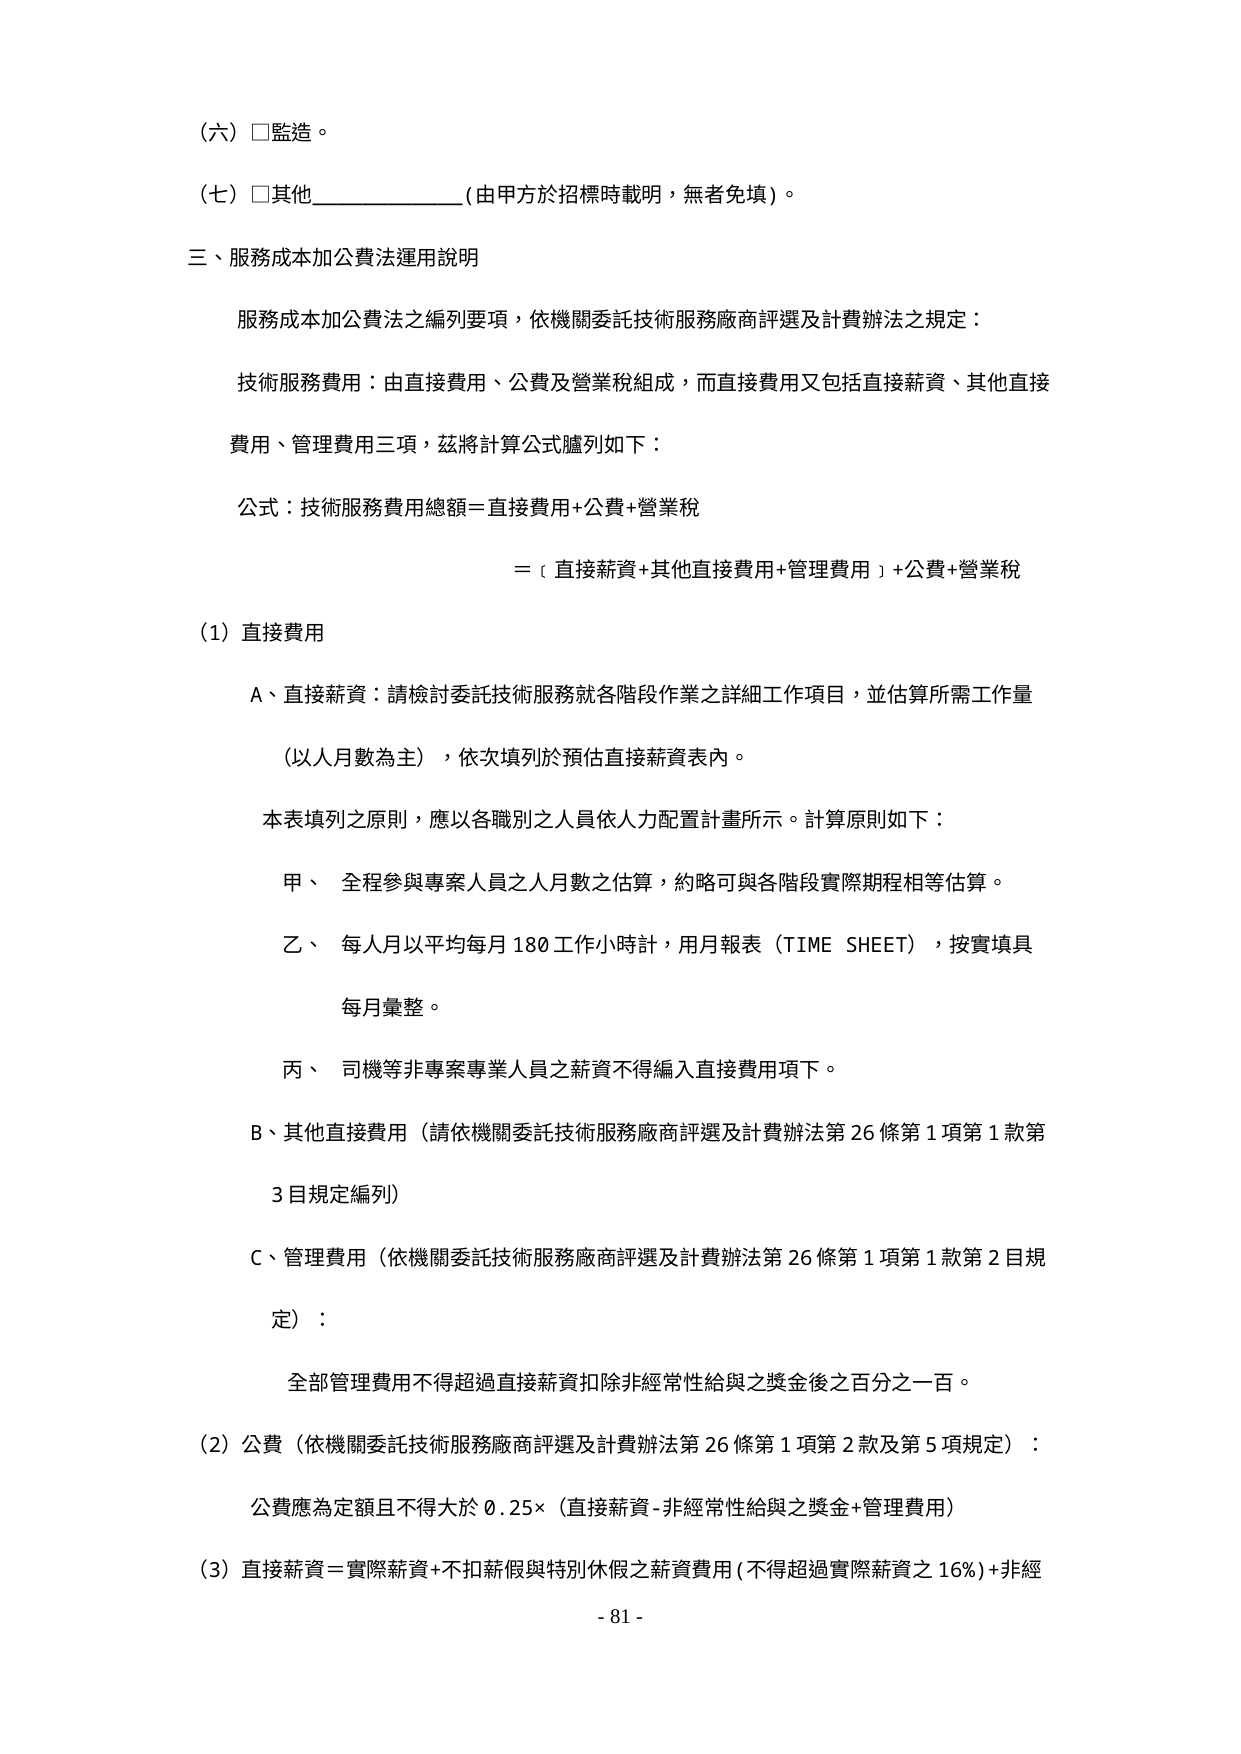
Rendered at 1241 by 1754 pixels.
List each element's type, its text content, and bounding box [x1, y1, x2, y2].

list 司機等非專案專業人員之薪資不得編入直接費用項下。 [282, 1027, 1053, 1089]
list 全程參與專案人員之人月數之估算，約略可與各階段實際期程相等估算。 [282, 839, 1053, 902]
text 服務成本加公費法之編列要項，依機關委託技術服務廠商評選及計費辦法之規定： [187, 277, 1053, 339]
text 本表填列之原則，應以各職別之人員依人力配置計畫所示。計算原則如下： [187, 777, 1053, 839]
text A、直接薪資：請檢討委託技術服務就各階段作業之詳細工作項目，並估算所需工作量（以人月數為主），依次填列於預估直接薪資表內。 [187, 652, 1053, 777]
text （3）直接薪資＝實際薪資+不扣薪假與特別休假之薪資費用(不得超過實際薪資之16%)+非經 [187, 1527, 1053, 1589]
text C、管理費用（依機關委託技術服務廠商評選及計費辦法第26條第1項第1款第2目規定）： [187, 1214, 1053, 1339]
text （1）直接費用 [187, 589, 1053, 652]
text （2）公費（依機關委託技術服務廠商評選及計費辦法第26條第1項第2款及第5項規定）： [187, 1402, 1053, 1464]
text ＝﹝直接薪資+其他直接費用+管理費用﹞+公費+營業稅 [187, 527, 1053, 589]
text B、其他直接費用（請依機關委託技術服務廠商評選及計費辦法第26條第1項第1款第3目規定編列） [187, 1089, 1053, 1214]
text 公式：技術服務費用總額＝直接費用+公費+營業稅 [187, 464, 1053, 527]
text 公費應為定額且不得大於0.25×（直接薪資-非經常性給與之獎金+管理費用） [187, 1464, 1053, 1527]
text （七）□其他____________(由甲方於招標時載明，無者免填)。 [187, 152, 1053, 214]
list 每人月以平均每月180工作小時計，用月報表（TIME SHEET），按實填具每月彙整。 [282, 902, 1053, 1027]
text 技術服務費用：由直接費用、公費及營業稅組成，而直接費用又包括直接薪資、其他直接費用、管理費用三項，茲將計算公式臚列如下： [187, 339, 1053, 464]
text 三、服務成本加公費法運用說明 [187, 214, 1053, 277]
text 全部管理費用不得超過直接薪資扣除非經常性給與之獎金後之百分之一百。 [187, 1339, 1053, 1402]
text （六）□監造。 [187, 89, 1053, 152]
